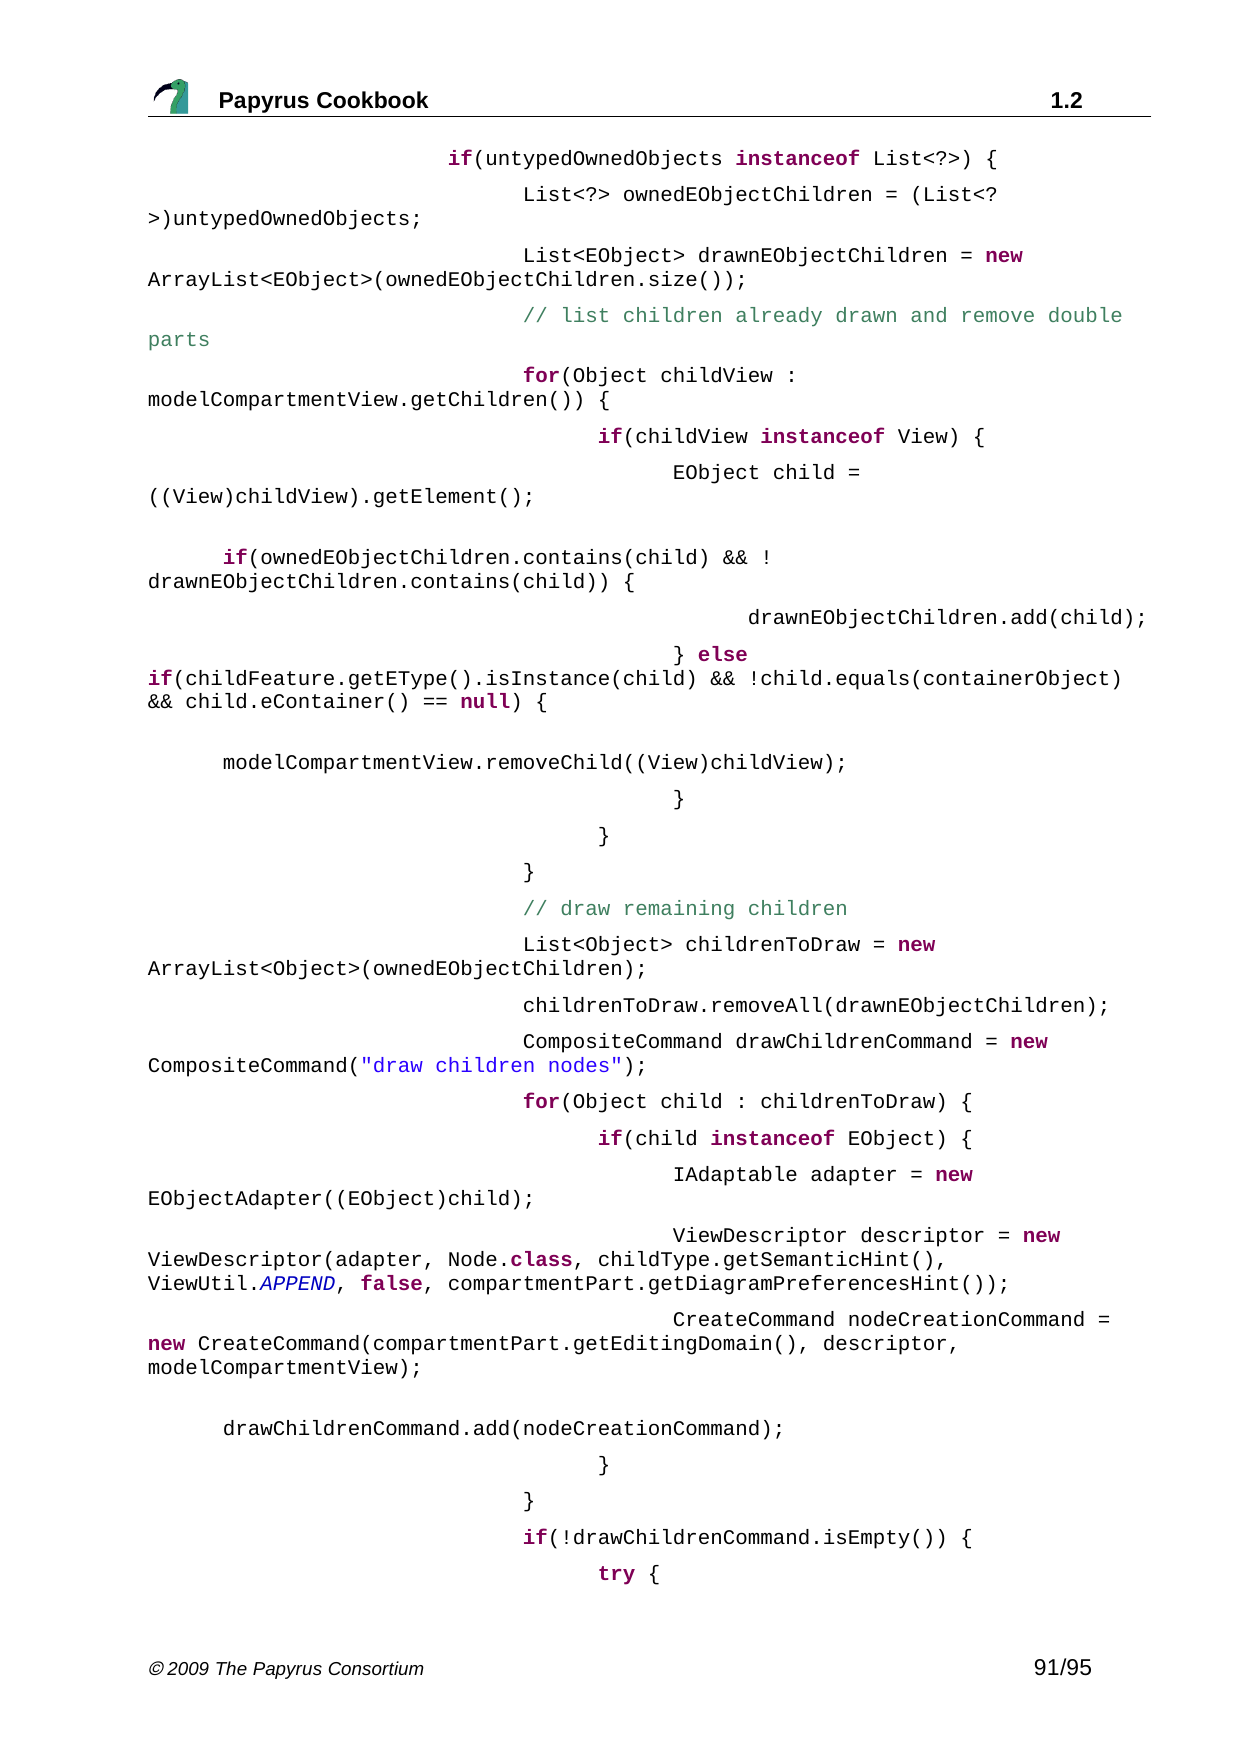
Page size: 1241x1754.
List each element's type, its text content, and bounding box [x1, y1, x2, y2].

text CompositeCommand drawChildrenCommand = new CompositeCommand("draw children nodes"); [148, 1031, 1151, 1079]
text IAdaptable adapter = new EObjectAdapter((EObject)child); [148, 1164, 1151, 1212]
text ViewDescriptor descriptor = new ViewDescriptor(adapter, Node.class, childType.getSemanticHint(), ViewUtil.APPEND, false, compartmentPart.getDiagramPreferencesHint()); [148, 1225, 1151, 1297]
text EObject child = ((View)childView).getElement(); [148, 462, 1151, 510]
text drawChildrenCommand.add(nodeCreationCommand); [148, 1393, 1151, 1441]
text } [148, 1490, 1151, 1514]
text // draw remaining children [148, 898, 1151, 922]
text for(Object childView : modelCompartmentView.getChildren()) { [148, 365, 1151, 413]
text for(Object child : childrenToDraw) { [148, 1091, 1151, 1115]
text if(!drawChildrenCommand.isEmpty()) { [148, 1527, 1151, 1551]
text CreateCommand nodeCreationCommand = new CreateCommand(compartmentPart.getEditingDomain(), descriptor, modelCompartmentView); [148, 1309, 1151, 1381]
text childrenToDraw.removeAll(drawnEObjectChildren); [148, 994, 1151, 1018]
text try { [148, 1563, 1151, 1587]
text drawnEObjectChildren.add(child); [148, 607, 1151, 631]
text List<?> ownedEObjectChildren = (List<?>)untypedOwnedObjects; [148, 184, 1151, 232]
text List<Object> childrenToDraw = new ArrayList<Object>(ownedEObjectChildren); [148, 934, 1151, 982]
text if(child instanceof EObject) { [148, 1128, 1151, 1152]
text if(untypedOwnedObjects instanceof List<?>) { [148, 148, 1151, 172]
text // list children already drawn and remove double parts [148, 305, 1151, 353]
text } [148, 861, 1151, 885]
text } else if(childFeature.getEType().isInstance(child) && !child.equals(containerObject) && child.eContainer() == null) { [148, 643, 1151, 715]
text } [148, 825, 1151, 849]
text if(ownedEObjectChildren.contains(child) && !drawnEObjectChildren.contains(child)) { [148, 523, 1151, 594]
text if(childView instanceof View) { [148, 426, 1151, 450]
text List<EObject> drawnEObjectChildren = new ArrayList<EObject>(ownedEObjectChildren.size()); [148, 244, 1151, 292]
text } [148, 1454, 1151, 1478]
text modelCompartmentView.removeChild((View)childView); [148, 728, 1151, 776]
text } [148, 788, 1151, 812]
picture [153, 79, 189, 114]
